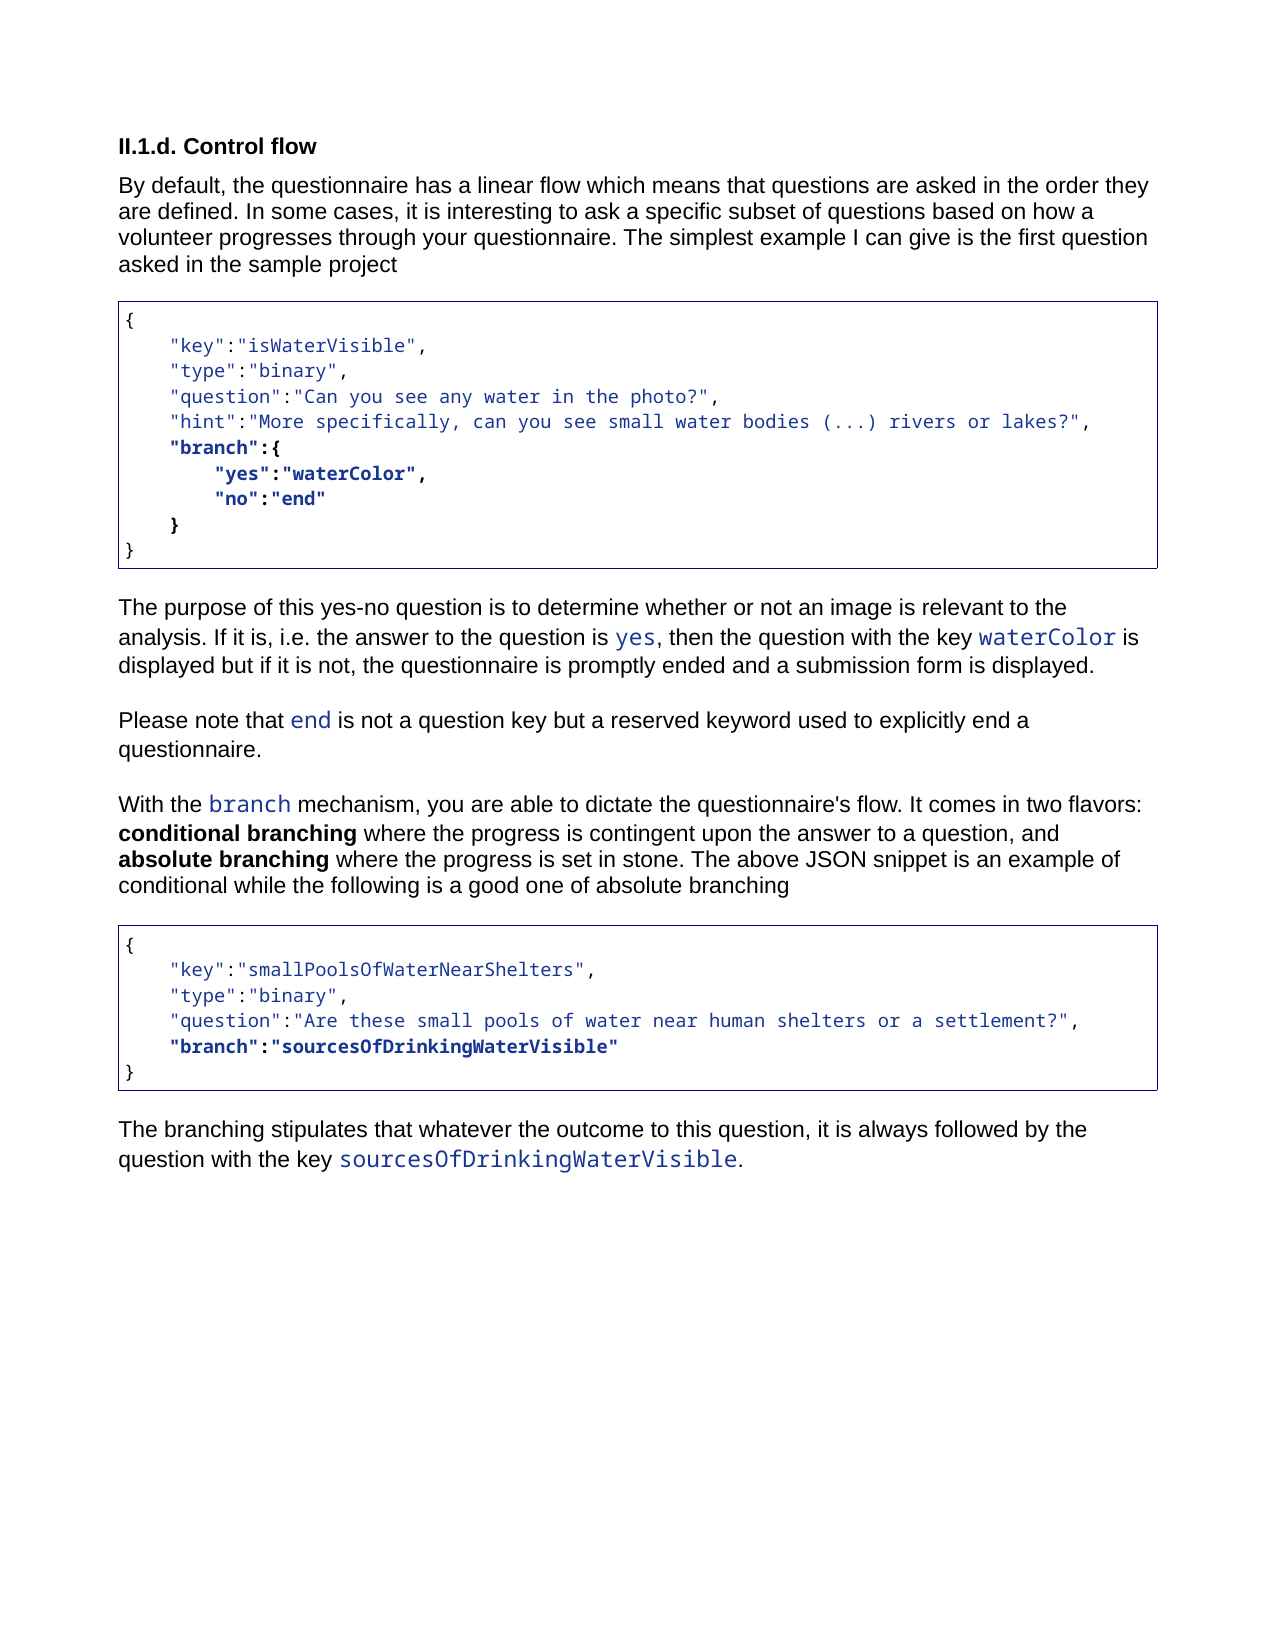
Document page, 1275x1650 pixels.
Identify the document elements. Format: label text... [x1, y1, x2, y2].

subtitle II.1.d. Control flow [118, 133, 1157, 159]
table_header { "key":"isWaterVisible", "type":"binary", "question":"Can you see any water in the photo?", "hint":"More specifically, can you see small water bodies (...) rivers or lakes?", "branch":{ "yes":"waterColor", "no":"end" } } [119, 302, 1157, 568]
text By default, the questionnaire has a linear flow which means that questions are asked in the order they are defined. In some cases, it is interesting to ask a specific subset of questions based on how a volunteer progresses through your questionnaire. The simplest example I can give is the first question asked in the sample project [118, 172, 1157, 277]
table_header { "key":"smallPoolsOfWaterNearShelters", "type":"binary", "question":"Are these small pools of water near human shelters or a settlement?", "branch":"sourcesOfDrinkingWaterVisible" } [119, 926, 1157, 1090]
text Please note that end is not a question key but a reserved keyword used to explicitly end a questionnaire. [118, 704, 1157, 762]
text The purpose of this yes-no question is to determine whether or not an image is relevant to the analysis. If it is, i.e. the answer to the question is yes, then the question with the key waterColor is displayed but if it is not, the questionnaire is promptly ended and a submission form is displayed. [118, 594, 1157, 678]
text With the branch mechanism, you are able to dictate the questionnaire's flow. It comes in two flavors: conditional branching where the progress is contingent upon the answer to a question, and absolute branching where the progress is set in stone. The above JSON snippet is an example of conditional while the following is a good one of absolute branching [118, 788, 1157, 899]
text The branching stipulates that whatever the outcome to this question, it is always followed by the question with the key sourcesOfDrinkingWaterVisible. [118, 1116, 1157, 1174]
